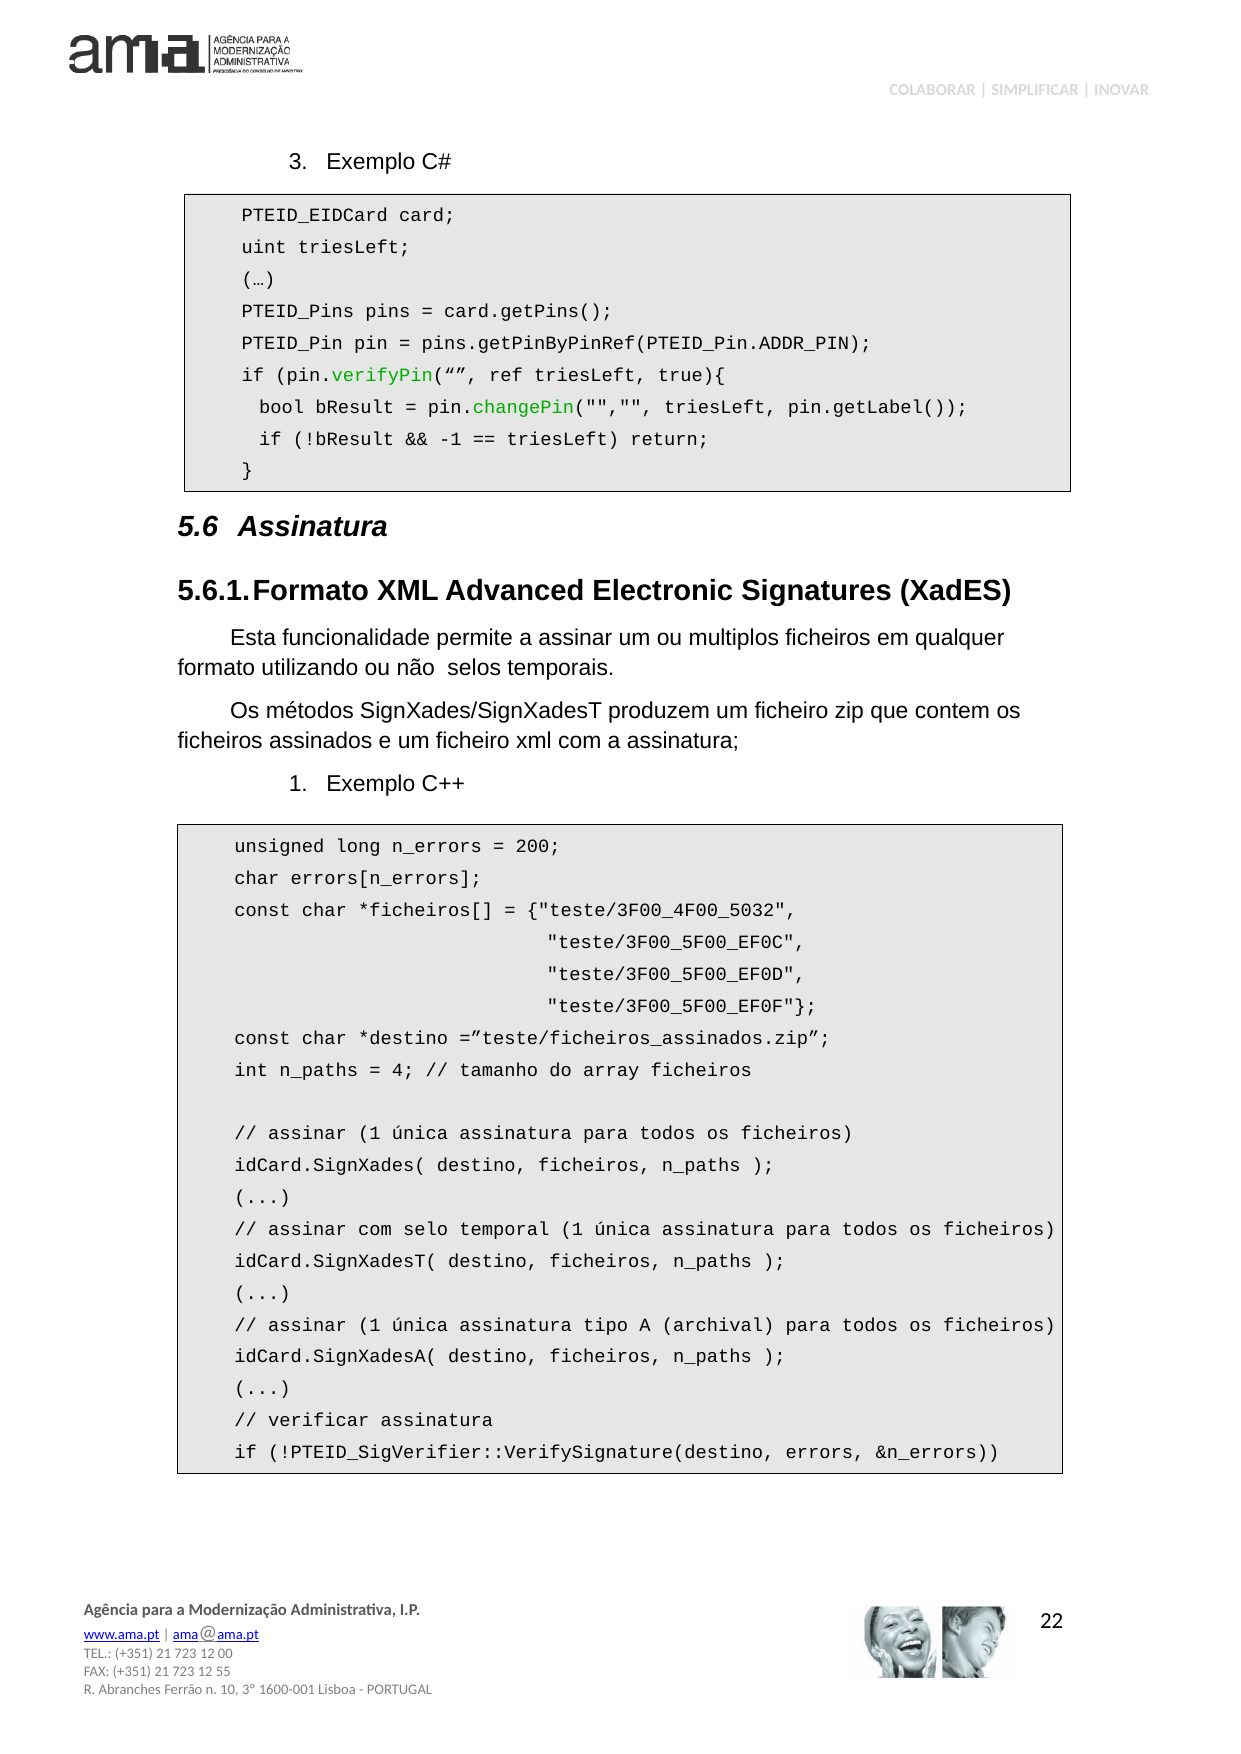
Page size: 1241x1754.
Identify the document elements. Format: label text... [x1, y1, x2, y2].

picture [849, 1606, 1017, 1678]
text idCard.SignXades( destino, ficheiros, n_paths ); [178, 1156, 1062, 1177]
text // assinar com selo temporal (1 única assinatura para todos os ficheiros) [178, 1220, 1062, 1241]
text PTEID_Pins pins = card.getPins(); [185, 302, 1070, 323]
text (…) [185, 270, 1070, 291]
text int n_paths = 4; // tamanho do array ficheiros [178, 1060, 1062, 1082]
text // assinar (1 única assinatura tipo A (archival) para todos os ficheiros) [178, 1315, 1062, 1337]
text const char *destino =”teste/ficheiros_assinados.zip”; [178, 1028, 1062, 1050]
text PTEID_EIDCard card; [185, 206, 1070, 227]
text (...) [178, 1283, 1062, 1305]
text // assinar (1 única assinatura para todos os ficheiros) [178, 1124, 1062, 1145]
text // verificar assinatura [178, 1411, 1062, 1432]
text } [185, 461, 1070, 482]
list Exemplo C++ [288, 770, 1063, 796]
text char errors[n_errors]; [178, 869, 1062, 890]
text idCard.SignXadesT( destino, ficheiros, n_paths ); [178, 1252, 1062, 1273]
text if (!bResult && -1 == triesLeft) return; [185, 429, 1070, 451]
text const char *ficheiros[] = {"teste/3F00_4F00_5032", [178, 901, 1062, 922]
text "teste/3F00_5F00_EF0D", [178, 965, 1062, 986]
list Exemplo C# [288, 148, 1063, 174]
subtitle Formato XML Advanced Electronic Signatures (XadES) [177, 573, 1063, 606]
picture [69, 35, 303, 73]
text uint triesLeft; [185, 238, 1070, 259]
text idCard.SignXadesA( destino, ficheiros, n_paths ); [178, 1347, 1062, 1368]
text bool bResult = pin.changePin("","", triesLeft, pin.getLabel()); [185, 397, 1070, 419]
text Esta funcionalidade permite a assinar um ou multiplos ficheiros em qualquer formato utilizando ou não selos temporais. [177, 624, 1063, 681]
text "teste/3F00_5F00_EF0C", [178, 933, 1062, 954]
text (...) [178, 1188, 1062, 1209]
subtitle Assinatura [177, 203, 1063, 543]
text (...) [178, 1379, 1062, 1400]
text Os métodos SignXades/SignXadesT produzem um ficheiro zip que contem os ficheiros assinados e um ficheiro xml com a assinatura; [177, 697, 1063, 753]
text PTEID_Pin pin = pins.getPinByPinRef(PTEID_Pin.ADDR_PIN); [185, 334, 1070, 355]
text unsigned long n_errors = 200; [178, 837, 1062, 858]
text if (!PTEID_SigVerifier::VerifySignature(destino, errors, &n_errors)) [178, 1443, 1062, 1464]
text "teste/3F00_5F00_EF0F"}; [178, 997, 1062, 1018]
text if (pin.verifyPin(“”, ref triesLeft, true){ [185, 366, 1070, 387]
